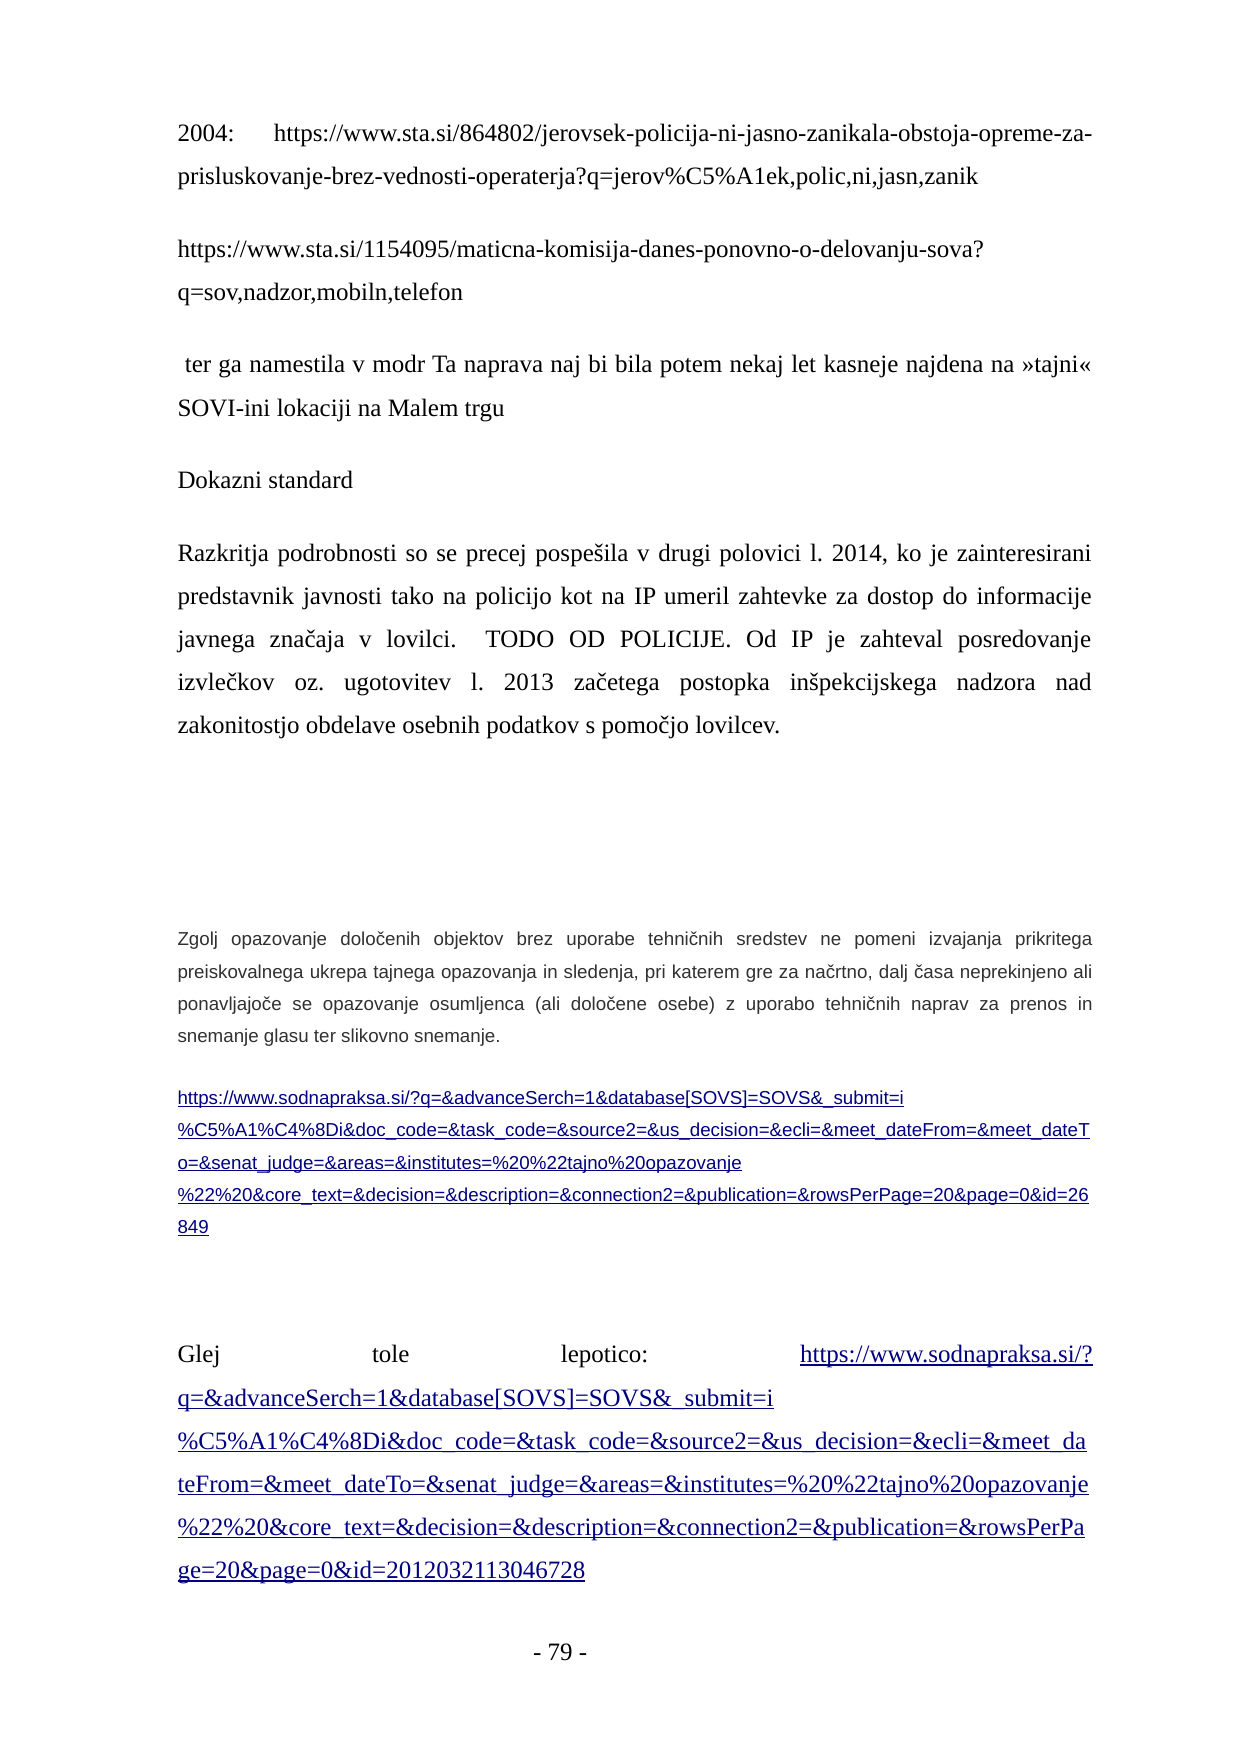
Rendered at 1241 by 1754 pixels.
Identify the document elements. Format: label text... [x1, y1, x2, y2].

text https://www.sodnapraksa.si/?q=&advanceSerch=1&database[SOVS]=SOVS&_submit=i%C5%A1%C4%8Di&doc_code=&task_code=&source2=&us_decision=&ecli=&meet_dateFrom=&meet_dateTo=&senat_judge=&areas=&institutes=%20%22tajno%20opazovanje%22%20&core_text=&decision=&description=&connection2=&publication=&rowsPerPage=20&page=0&id=26849 [177, 1087, 1093, 1238]
text Dokazni standard [177, 465, 1093, 494]
text Razkritja podrobnosti so se precej pospešila v drugi polovici l. 2014, ko je zainteresirani predstavnik javnosti tako na policijo kot na IP umeril zahtevke za dostop do informacije javnega značaja v lovilci. TODO OD POLICIJE. Od IP je zahteval posredovanje izvlečkov oz. ugotovitev l. 2013 začetega postopka inšpekcijskega nadzora nad zakonitostjo obdelave osebnih podatkov s pomočjo lovilcev. [177, 538, 1093, 739]
text 2004: https://www.sta.si/864802/jerovsek-policija-ni-jasno-zanikala-obstoja-opreme-za-prisluskovanje-brez-vednosti-operaterja?q=jerov%C5%A1ek,polic,ni,jasn,zanik [177, 118, 1093, 190]
text Glej tole lepotico: https://www.sodnapraksa.si/?q=&advanceSerch=1&database[SOVS]=SOVS&_submit=i%C5%A1%C4%8Di&doc_code=&task_code=&source2=&us_decision=&ecli=&meet_dateFrom=&meet_dateTo=&senat_judge=&areas=&institutes=%20%22tajno%20opazovanje%22%20&core_text=&decision=&description=&connection2=&publication=&rowsPerPage=20&page=0&id=2012032113046728 [177, 1339, 1093, 1584]
text Zgolj opazovanje določenih objektov brez uporabe tehničnih sredstev ne pomeni izvajanja prikritega preiskovalnega ukrepa tajnega opazovanja in sledenja, pri katerem gre za načrtno, dalj časa neprekinjeno ali ponavljajoče se opazovanje osumljenca (ali določene osebe) z uporabo tehničnih naprav za prenos in snemanje glasu ter slikovno snemanje. [177, 928, 1093, 1047]
text ter ga namestila v modr Ta naprava naj bi bila potem nekaj let kasneje najdena na »tajni« SOVI-ini lokaciji na Malem trgu [177, 349, 1093, 421]
text https://www.sta.si/1154095/maticna-komisija-danes-ponovno-o-delovanju-sova?q=sov,nadzor,mobiln,telefon [177, 234, 1093, 306]
